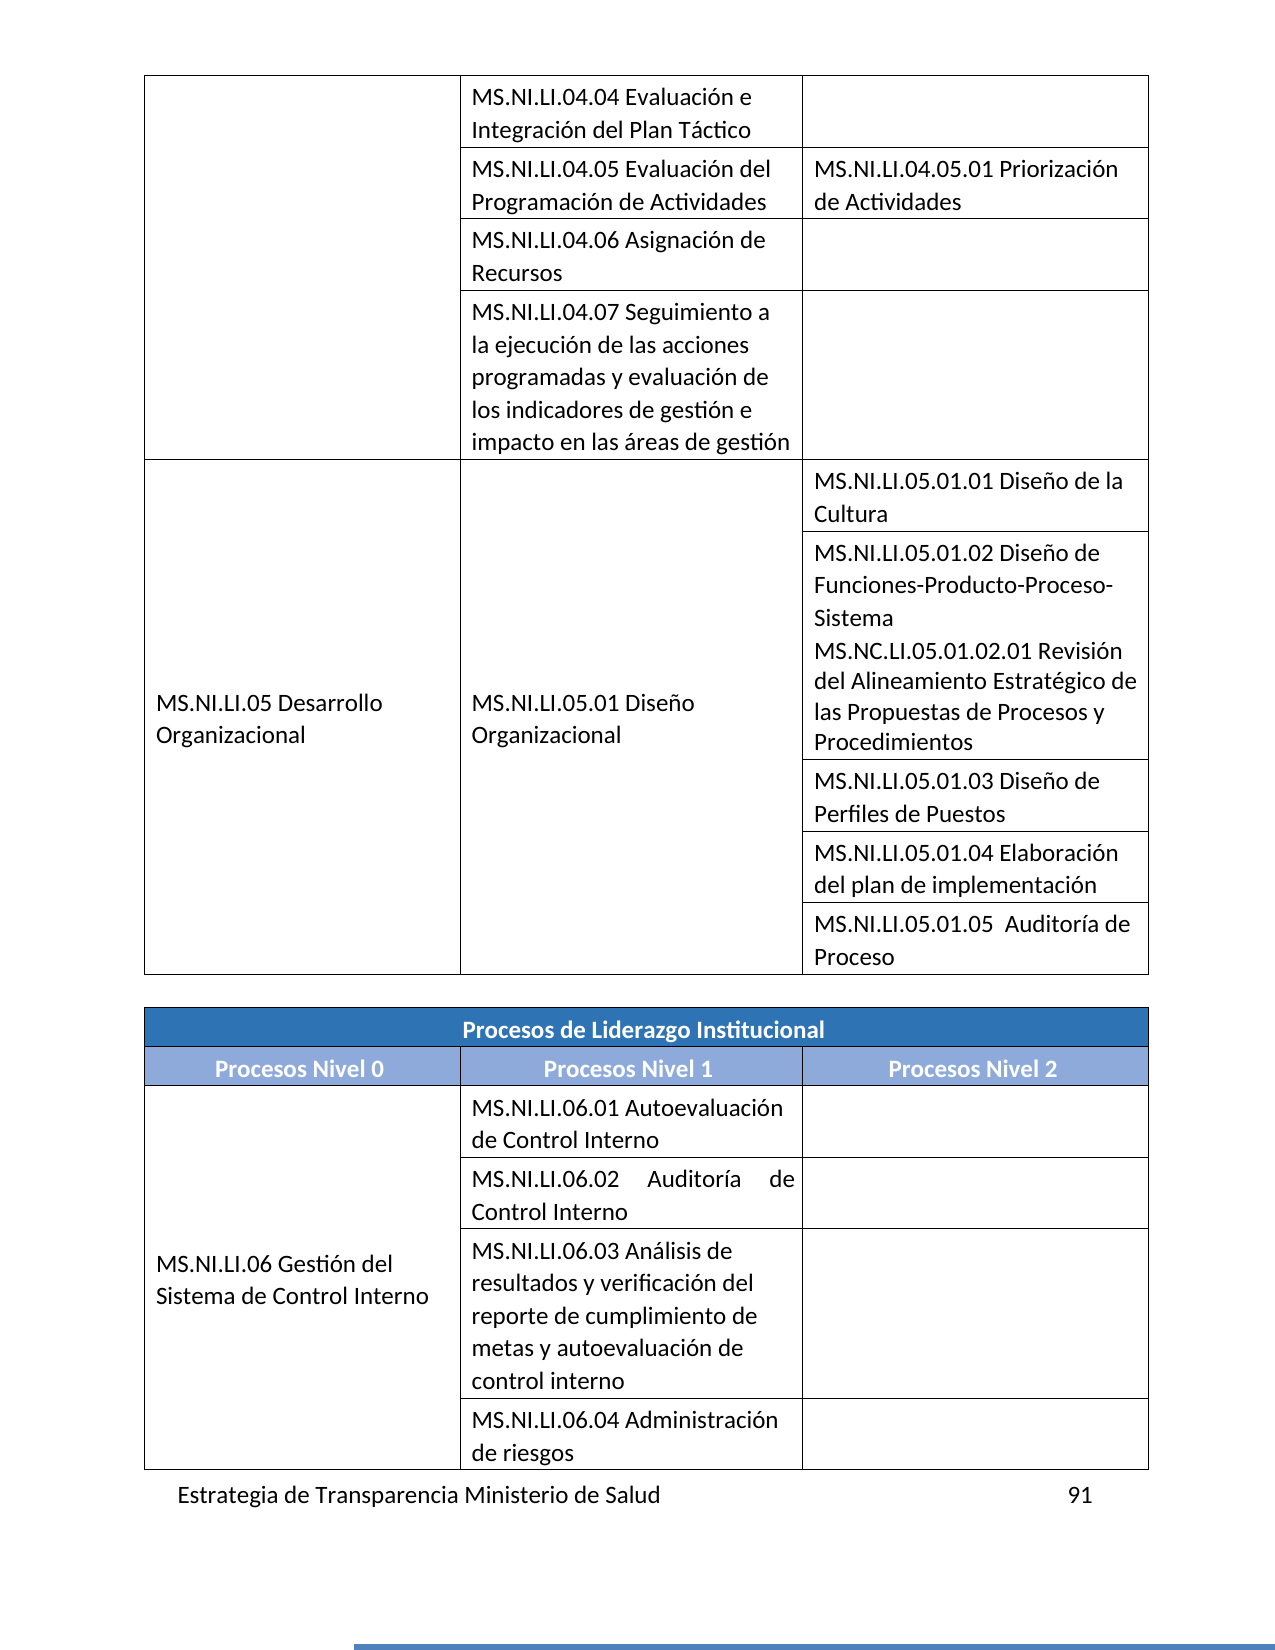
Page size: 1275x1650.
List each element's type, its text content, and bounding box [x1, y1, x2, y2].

table_cell Procesos Nivel 0 [145, 1047, 460, 1085]
table_cell Procesos Nivel 1 [461, 1047, 802, 1085]
table_cell MS.NI.LI.04.06 Asignación de Recursos [461, 219, 802, 290]
table_cell [803, 1399, 1148, 1469]
table_cell [803, 291, 1148, 459]
table_cell [803, 76, 1148, 147]
table_cell MS.NI.LI.06.04 Administración de riesgos [461, 1399, 802, 1469]
table_cell MS.NI.LI.05.01.03 Diseño de Perfiles de Puestos [803, 760, 1148, 831]
table_cell MS.NI.LI.04.04 Evaluación e Integración del Plan Táctico [461, 76, 802, 147]
table_cell MS.NI.LI.05.01.05 Auditoría de Proceso [803, 903, 1148, 974]
table_cell MS.NI.LI.06 Gestión del Sistema de Control Interno [145, 1086, 460, 1469]
table_cell MS.NI.LI.05.01.04 Elaboración del plan de implementación [803, 832, 1148, 902]
table_cell Procesos Nivel 2 [803, 1047, 1148, 1085]
table_cell MS.NI.LI.05.01.02 Diseño de Funciones-Producto-Proceso- Sistema MS.NC.LI.05.01.02.01 Revisión del Alineamiento Estratégico de las Propuestas de Procesos y Procedimientos [803, 532, 1148, 759]
table_cell MS.NI.LI.05 Desarrollo Organizacional [145, 460, 460, 974]
table_cell MS.NI.LI.05.01.01 Diseño de la Cultura [803, 460, 1148, 531]
table_cell [145, 76, 460, 459]
table_cell MS.NI.LI.06.02 Auditoría de Control Interno [461, 1158, 802, 1228]
table_cell [803, 1086, 1148, 1157]
table_cell MS.NI.LI.04.05 Evaluación del Programación de Actividades [461, 148, 802, 218]
table_cell [803, 1229, 1148, 1398]
table_cell MS.NI.LI.04.05.01 Priorización de Actividades [803, 148, 1148, 218]
table_cell MS.NI.LI.04.07 Seguimiento a la ejecución de las acciones programadas y evaluación de los indicadores de gestión e impacto en las áreas de gestión [461, 291, 802, 459]
table_header Procesos de Liderazgo Institucional [145, 1008, 1148, 1046]
table_cell MS.NI.LI.06.03 Análisis de resultados y verificación del reporte de cumplimiento de metas y autoevaluación de control interno [461, 1229, 802, 1398]
table_cell [803, 219, 1148, 290]
table_cell MS.NI.LI.05.01 Diseño Organizacional [461, 460, 802, 974]
table_cell MS.NI.LI.06.01 Autoevaluación de Control Interno [461, 1086, 802, 1157]
table_cell [803, 1158, 1148, 1228]
